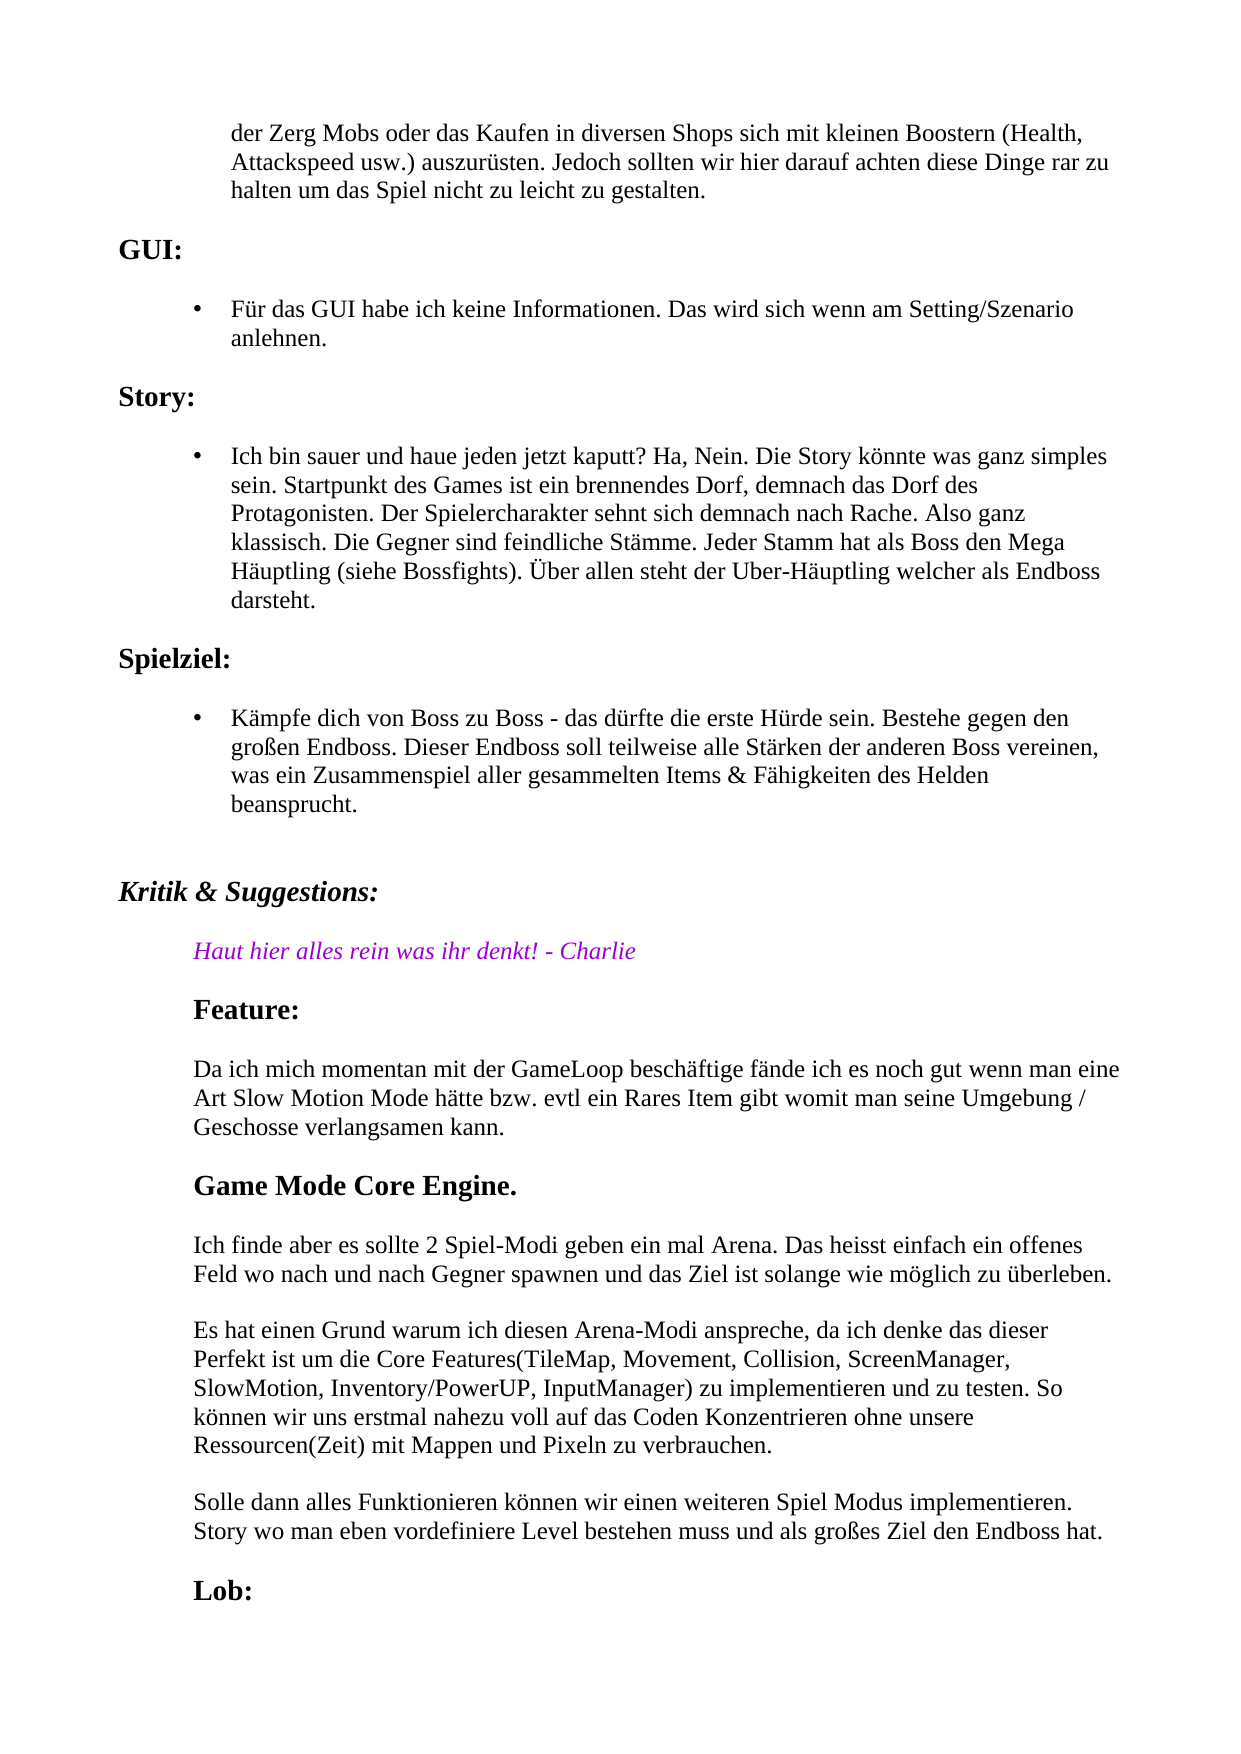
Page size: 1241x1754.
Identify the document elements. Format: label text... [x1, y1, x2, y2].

text Spielziel: [118, 642, 1122, 675]
text Solle dann alles Funktionieren können wir einen weiteren Spiel Modus implementieren. Story wo man eben vordefiniere Level bestehen muss und als großes Ziel den Endboss hat. [193, 1487, 1122, 1545]
list der Zerg Mobs oder das Kaufen in diversen Shops sich mit kleinen Boostern (Health, Attackspeed usw.) auszurüsten. Jedoch sollten wir hier darauf achten diese Dinge rar zu halten um das Spiel nicht zu leicht zu gestalten. [193, 118, 1122, 204]
list Ich bin sauer und haue jeden jetzt kaputt? Ha, Nein. Die Story könnte was ganz simples sein. Startpunkt des Games ist ein brennendes Dorf, demnach das Dorf des Protagonisten. Der Spielercharakter sehnt sich demnach nach Rache. Also ganz klassisch. Die Gegner sind feindliche Stämme. Jeder Stamm hat als Boss den Mega Häuptling (siehe Bossfights). Über allen steht der Uber-Häuptling welcher als Endboss darsteht. [193, 441, 1122, 613]
text Feature: [193, 992, 1122, 1026]
text GUI: [118, 232, 1122, 266]
list Kämpfe dich von Boss zu Boss - das dürfte die erste Hürde sein. Bestehe gegen den großen Endboss. Dieser Endboss soll teilweise alle Stärken der anderen Boss vereinen, was ein Zusammenspiel aller gesammelten Items & Fähigkeiten des Helden beansprucht. [193, 703, 1122, 818]
text Haut hier alles rein was ihr denkt! - Charlie [193, 936, 1122, 964]
text Lob: [193, 1573, 1122, 1606]
text Kritik & Suggestions: [118, 874, 1122, 908]
list Für das GUI habe ich keine Informationen. Das wird sich wenn am Setting/Szenario anlehnen. [193, 294, 1122, 351]
text Es hat einen Grund warum ich diesen Arena-Modi anspreche, da ich denke das dieser Perfekt ist um die Core Features(TileMap, Movement, Collision, ScreenManager, SlowMotion, Inventory/PowerUP, InputManager) zu implementieren und zu testen. So können wir uns erstmal nahezu voll auf das Coden Konzentrieren ohne unsere Ressourcen(Zeit) mit Mappen und Pixeln zu verbrauchen. [193, 1315, 1122, 1459]
text Game Mode Core Engine. [193, 1168, 1122, 1202]
text Story: [118, 379, 1122, 413]
text Da ich mich momentan mit der GameLoop beschäftige fände ich es noch gut wenn man eine Art Slow Motion Mode hätte bzw. evtl ein Rares Item gibt womit man seine Umgebung / Geschosse verlangsamen kann. [193, 1054, 1122, 1140]
text Ich finde aber es sollte 2 Spiel-Modi geben ein mal Arena. Das heisst einfach ein offenes Feld wo nach und nach Gegner spawnen und das Ziel ist solange wie möglich zu überleben. [193, 1230, 1122, 1287]
